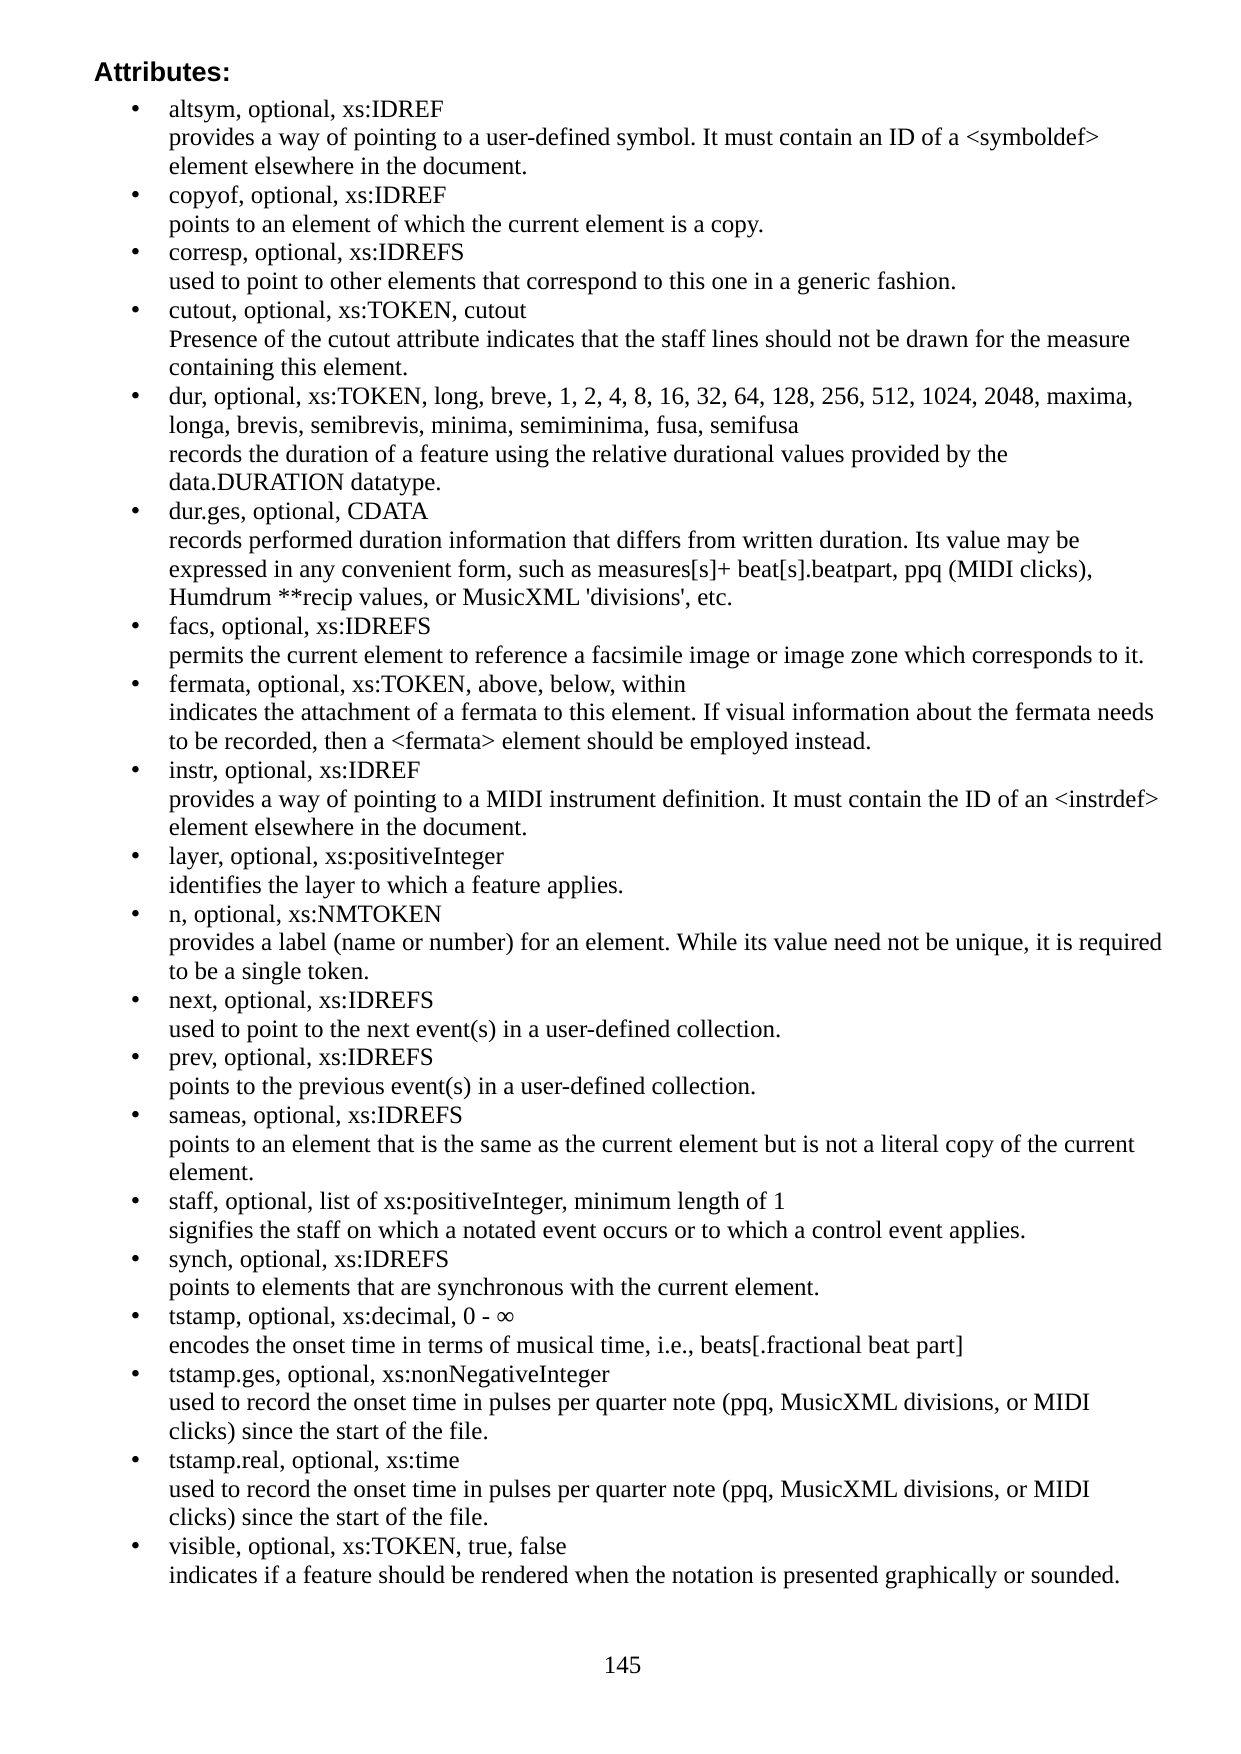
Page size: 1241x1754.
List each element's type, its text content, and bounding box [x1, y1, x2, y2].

list dur, optional, xs:TOKEN, long, breve, 1, 2, 4, 8, 16, 32, 64, 128, 256, 512, 1024, 2048, maxima, longa, brevis, semibrevis, minima, semiminima, fusa, semifusa records the duration of a feature using the relative durational values provided by the data.DURATION datatype. [131, 381, 1162, 496]
subtitle Attributes: [94, 56, 1162, 87]
list layer, optional, xs:positiveInteger identifies the layer to which a feature applies. [131, 841, 1162, 899]
list staff, optional, list of xs:positiveInteger, minimum length of 1 signifies the staff on which a notated event occurs or to which a control event applies. [131, 1186, 1162, 1244]
list sameas, optional, xs:IDREFS points to an element that is the same as the current element but is not a literal copy of the current element. [131, 1100, 1162, 1186]
list prev, optional, xs:IDREFS points to the previous event(s) in a user-defined collection. [131, 1042, 1162, 1100]
list visible, optional, xs:TOKEN, true, false indicates if a feature should be rendered when the notation is presented graphically or sounded. [131, 1531, 1162, 1589]
list copyof, optional, xs:IDREF points to an element of which the current element is a copy. [131, 180, 1162, 237]
list n, optional, xs:NMTOKEN provides a label (name or number) for an element. While its value need not be unique, it is required to be a single token. [131, 899, 1162, 985]
list instr, optional, xs:IDREF provides a way of pointing to a MIDI instrument definition. It must contain the ID of an <instrdef> element elsewhere in the document. [131, 755, 1162, 841]
list altsym, optional, xs:IDREF provides a way of pointing to a user-defined symbol. It must contain an ID of a <symboldef> element elsewhere in the document. [131, 94, 1162, 180]
list corresp, optional, xs:IDREFS used to point to other elements that correspond to this one in a generic fashion. [131, 237, 1162, 295]
list fermata, optional, xs:TOKEN, above, below, within indicates the attachment of a fermata to this element. If visual information about the fermata needs to be recorded, then a <fermata> element should be employed instead. [131, 669, 1162, 755]
list tstamp, optional, xs:decimal, 0 - ∞ encodes the onset time in terms of musical time, i.e., beats[.fractional beat part] [131, 1301, 1162, 1359]
list synch, optional, xs:IDREFS points to elements that are synchronous with the current element. [131, 1244, 1162, 1301]
list facs, optional, xs:IDREFS permits the current element to reference a facsimile image or image zone which corresponds to it. [131, 611, 1162, 669]
list tstamp.real, optional, xs:time used to record the onset time in pulses per quarter note (ppq, MusicXML divisions, or MIDI clicks) since the start of the file. [131, 1445, 1162, 1531]
list next, optional, xs:IDREFS used to point to the next event(s) in a user-defined collection. [131, 985, 1162, 1042]
list cutout, optional, xs:TOKEN, cutout Presence of the cutout attribute indicates that the staff lines should not be drawn for the measure containing this element. [131, 295, 1162, 381]
list tstamp.ges, optional, xs:nonNegativeInteger used to record the onset time in pulses per quarter note (ppq, MusicXML divisions, or MIDI clicks) since the start of the file. [131, 1359, 1162, 1445]
list dur.ges, optional, CDATA records performed duration information that differs from written duration. Its value may be expressed in any convenient form, such as measures[s]+ beat[s].beatpart, ppq (MIDI clicks), Humdrum **recip values, or MusicXML 'divisions', etc. [131, 496, 1162, 611]
